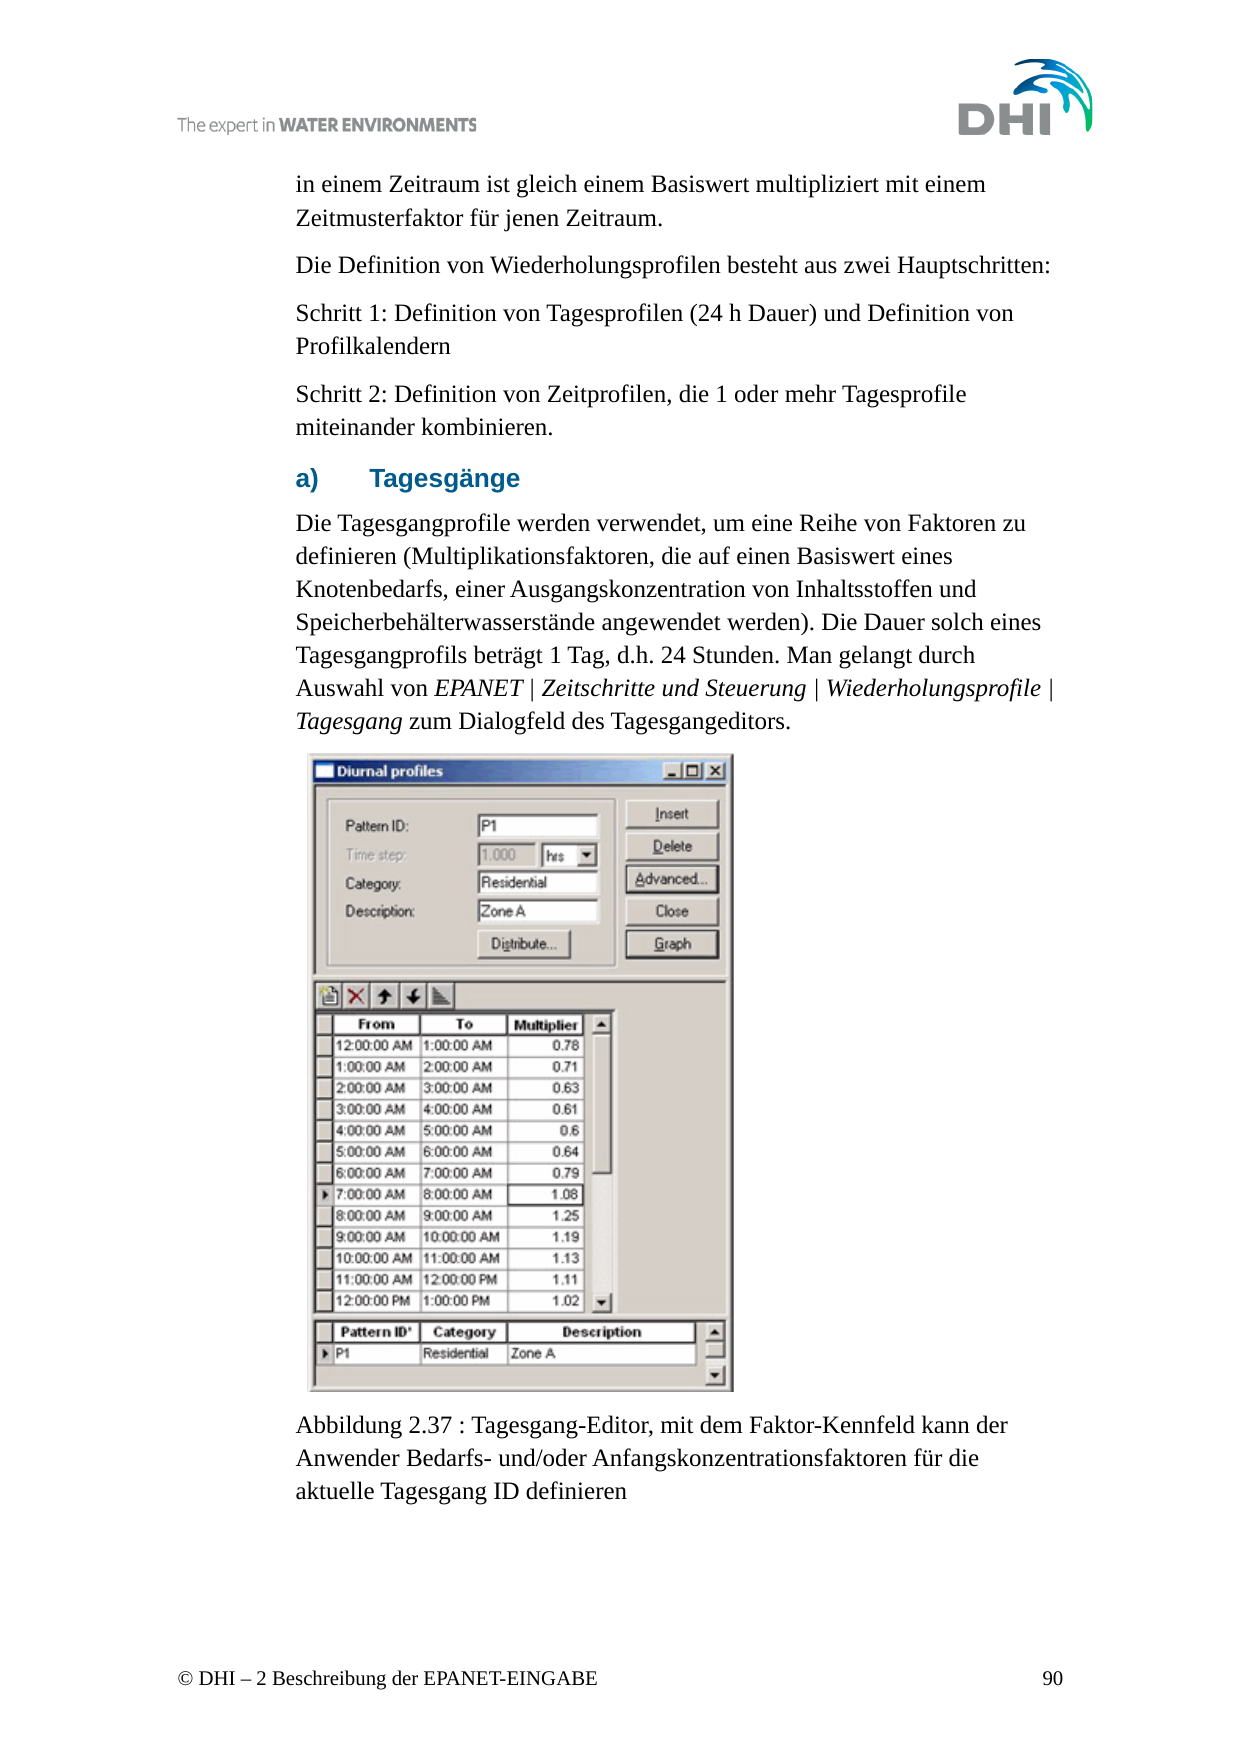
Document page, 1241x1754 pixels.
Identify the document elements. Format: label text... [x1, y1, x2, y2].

subtitle Tagesgänge [295, 463, 1063, 493]
text Schritt 1: Definition von Tagesprofilen (24 h Dauer) und Definition von Profilkalendern [295, 298, 1063, 360]
text in einem Zeitraum ist gleich einem Basiswert multipliziert mit einem Zeitmusterfaktor für jenen Zeitraum. [295, 169, 1063, 231]
text Abbildung 2.37 : Tagesgang-Editor, mit dem Faktor-Kennfeld kann der Anwender Bedarfs- und/oder Anfangskonzentrationsfaktoren für die aktuelle Tagesgang ID definieren [295, 1410, 1063, 1505]
picture [177, 117, 477, 135]
picture [958, 59, 1093, 135]
picture [307, 753, 734, 1392]
text Die Tagesgangprofile werden verwendet, um eine Reihe von Faktoren zu definieren (Multiplikationsfaktoren, die auf einen Basiswert eines Knotenbedarfs, einer Ausgangskonzentration von Inhaltsstoffen und Speicherbehälterwasserstände angewendet werden). Die Dauer solch eines Tagesgangprofils beträgt 1 Tag, d.h. 24 Stunden. Man gelangt durch Auswahl von EPANET | Zeitschritte und Steuerung | Wiederholungsprofile | Tagesgang zum Dialogfeld des Tagesgangeditors. [295, 508, 1063, 735]
text Schritt 2: Definition von Zeitprofilen, die 1 oder mehr Tagesprofile miteinander kombinieren. [295, 379, 1063, 441]
text Die Definition von Wiederholungsprofilen besteht aus zwei Hauptschritten: [295, 250, 1063, 279]
